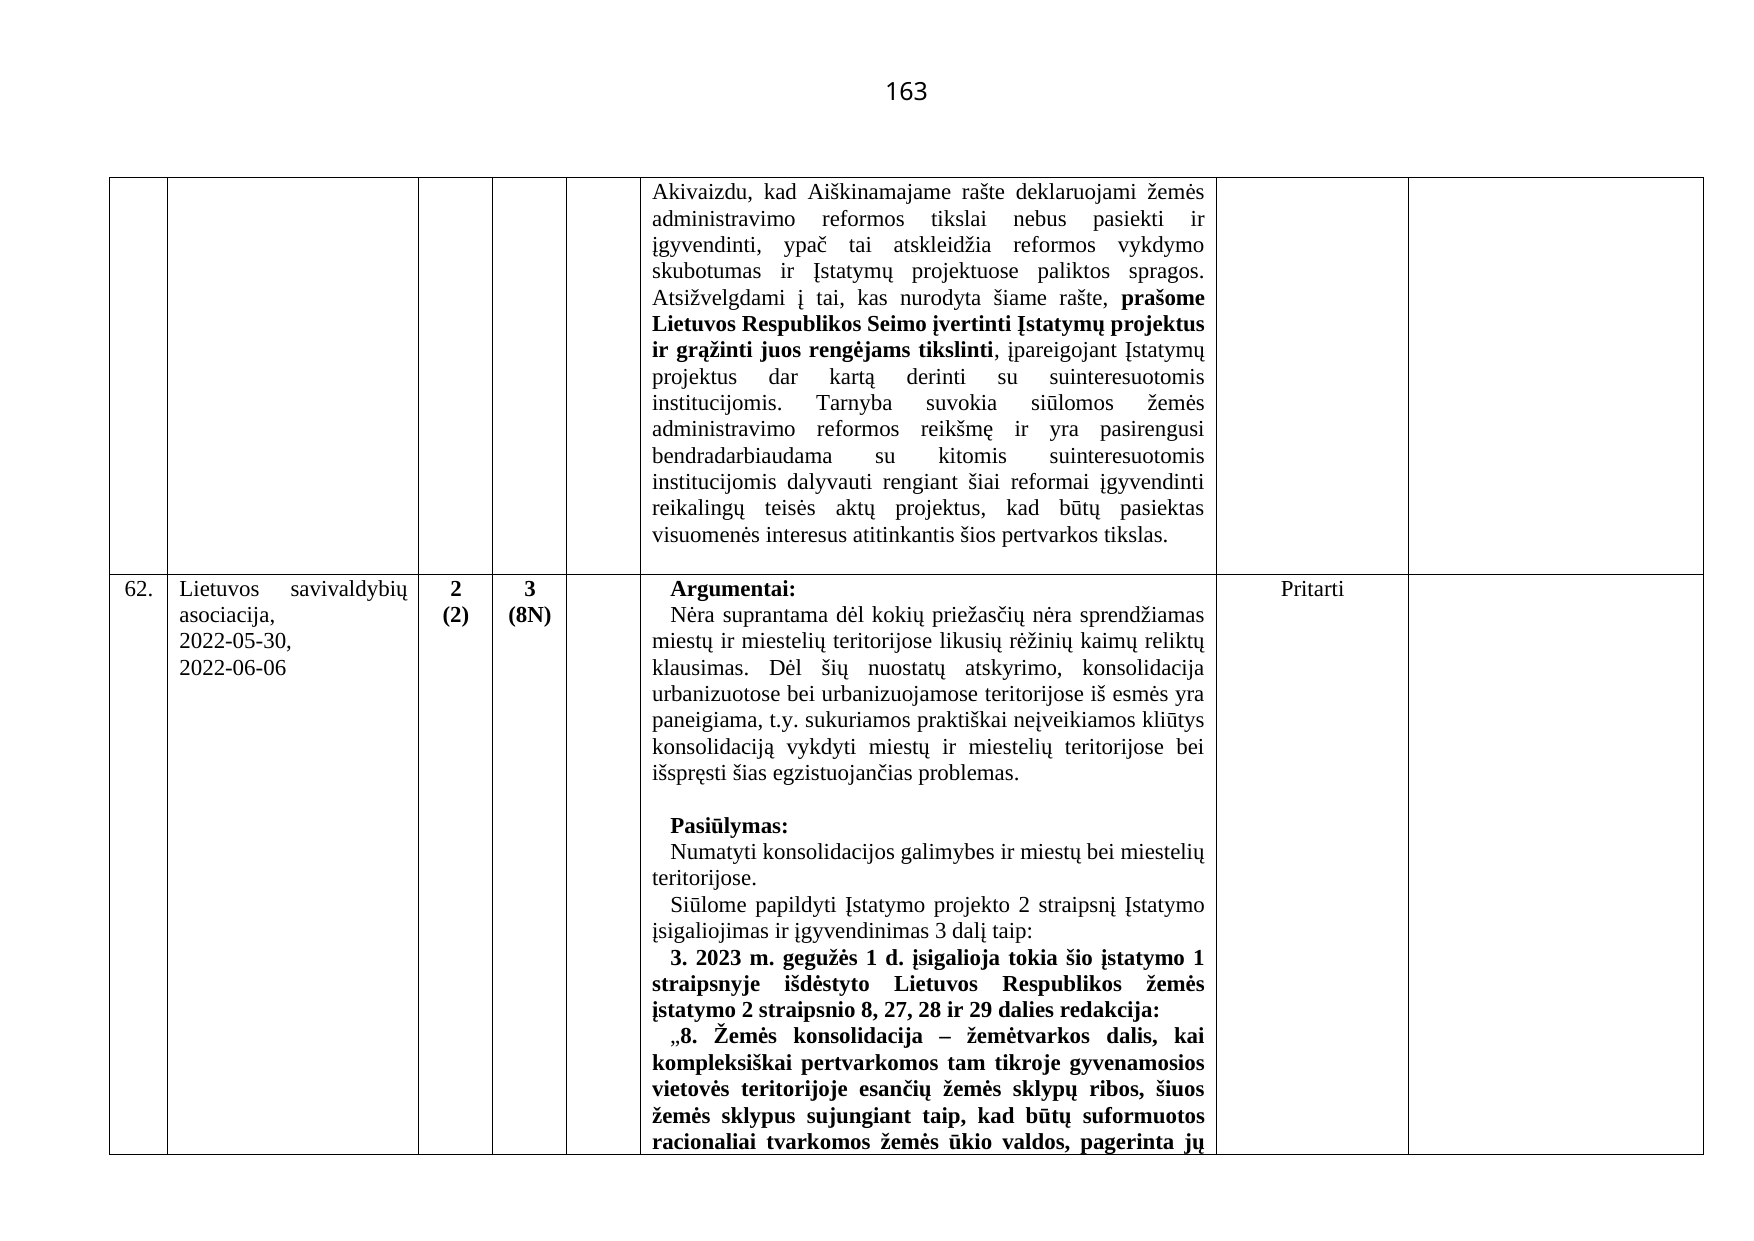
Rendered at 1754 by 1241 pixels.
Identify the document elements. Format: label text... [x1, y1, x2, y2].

table_cell [419, 178, 492, 573]
table_cell [168, 178, 418, 573]
table_cell [1217, 178, 1408, 573]
table_cell 62. [110, 575, 167, 1154]
table_cell 2 (2) [419, 575, 492, 1154]
table_cell Lietuvos savivaldybių asociacija, 2022-05-30, 2022-06-06 [168, 575, 418, 1154]
table_cell Akivaizdu, kad Aiškinamajame rašte deklaruojami žemės administravimo reformos tikslai nebus pasiekti ir įgyvendinti, ypač tai atskleidžia reformos vykdymo skubotumas ir Įstatymų projektuose paliktos spragos. Atsižvelgdami į tai, kas nurodyta šiame rašte, prašome Lietuvos Respublikos Seimo įvertinti Įstatymų projektus ir grąžinti juos rengėjams tikslinti, įpareigojant Įstatymų projektus dar kartą derinti su suinteresuotomis institucijomis. Tarnyba suvokia siūlomos žemės administravimo reformos reikšmę ir yra pasirengusi bendradarbiaudama su kitomis suinteresuotomis institucijomis dalyvauti rengiant šiai reformai įgyvendinti reikalingų teisės aktų projektus, kad būtų pasiektas visuomenės interesus atitinkantis šios pertvarkos tikslas. [641, 178, 1216, 573]
table_cell 3 (8N) [493, 575, 566, 1154]
table_cell [567, 575, 640, 1154]
table_cell [110, 178, 167, 573]
table_cell [493, 178, 566, 573]
table_cell Pritarti [1217, 575, 1408, 1154]
table_cell Argumentai: Nėra suprantama dėl kokių priežasčių nėra sprendžiamas miestų ir miestelių teritorijose likusių rėžinių kaimų reliktų klausimas. Dėl šių nuostatų atskyrimo, konsolidacija urbanizuotose bei urbanizuojamose teritorijose iš esmės yra paneigiama, t.y. sukuriamos praktiškai neįveikiamos kliūtys konsolidaciją vykdyti miestų ir miestelių teritorijose bei išspręsti šias egzistuojančias problemas. Pasiūlymas: Numatyti konsolidacijos galimybes ir miestų bei miestelių teritorijose. Siūlome papildyti Įstatymo projekto 2 straipsnį Įstatymo įsigaliojimas ir įgyvendinimas 3 dalį taip: 3. 2023 m. gegužės 1 d. įsigalioja tokia šio įstatymo 1 straipsnyje išdėstyto Lietuvos Respublikos žemės įstatymo 2 straipsnio 8, 27, 28 ir 29 dalies redakcija: „8. Žemės konsolidacija – žemėtvarkos dalis, kai kompleksiškai pertvarkomos tam tikroje gyvenamosios vietovės teritorijoje esančių žemės sklypų ribos, šiuos žemės sklypus sujungiant taip, kad būtų suformuotos racionaliai tvarkomos žemės ūkio valdos, pagerinta jų [641, 575, 1216, 1154]
table_cell [567, 178, 640, 573]
table_cell [1409, 575, 1703, 1154]
table_cell [1409, 178, 1703, 573]
